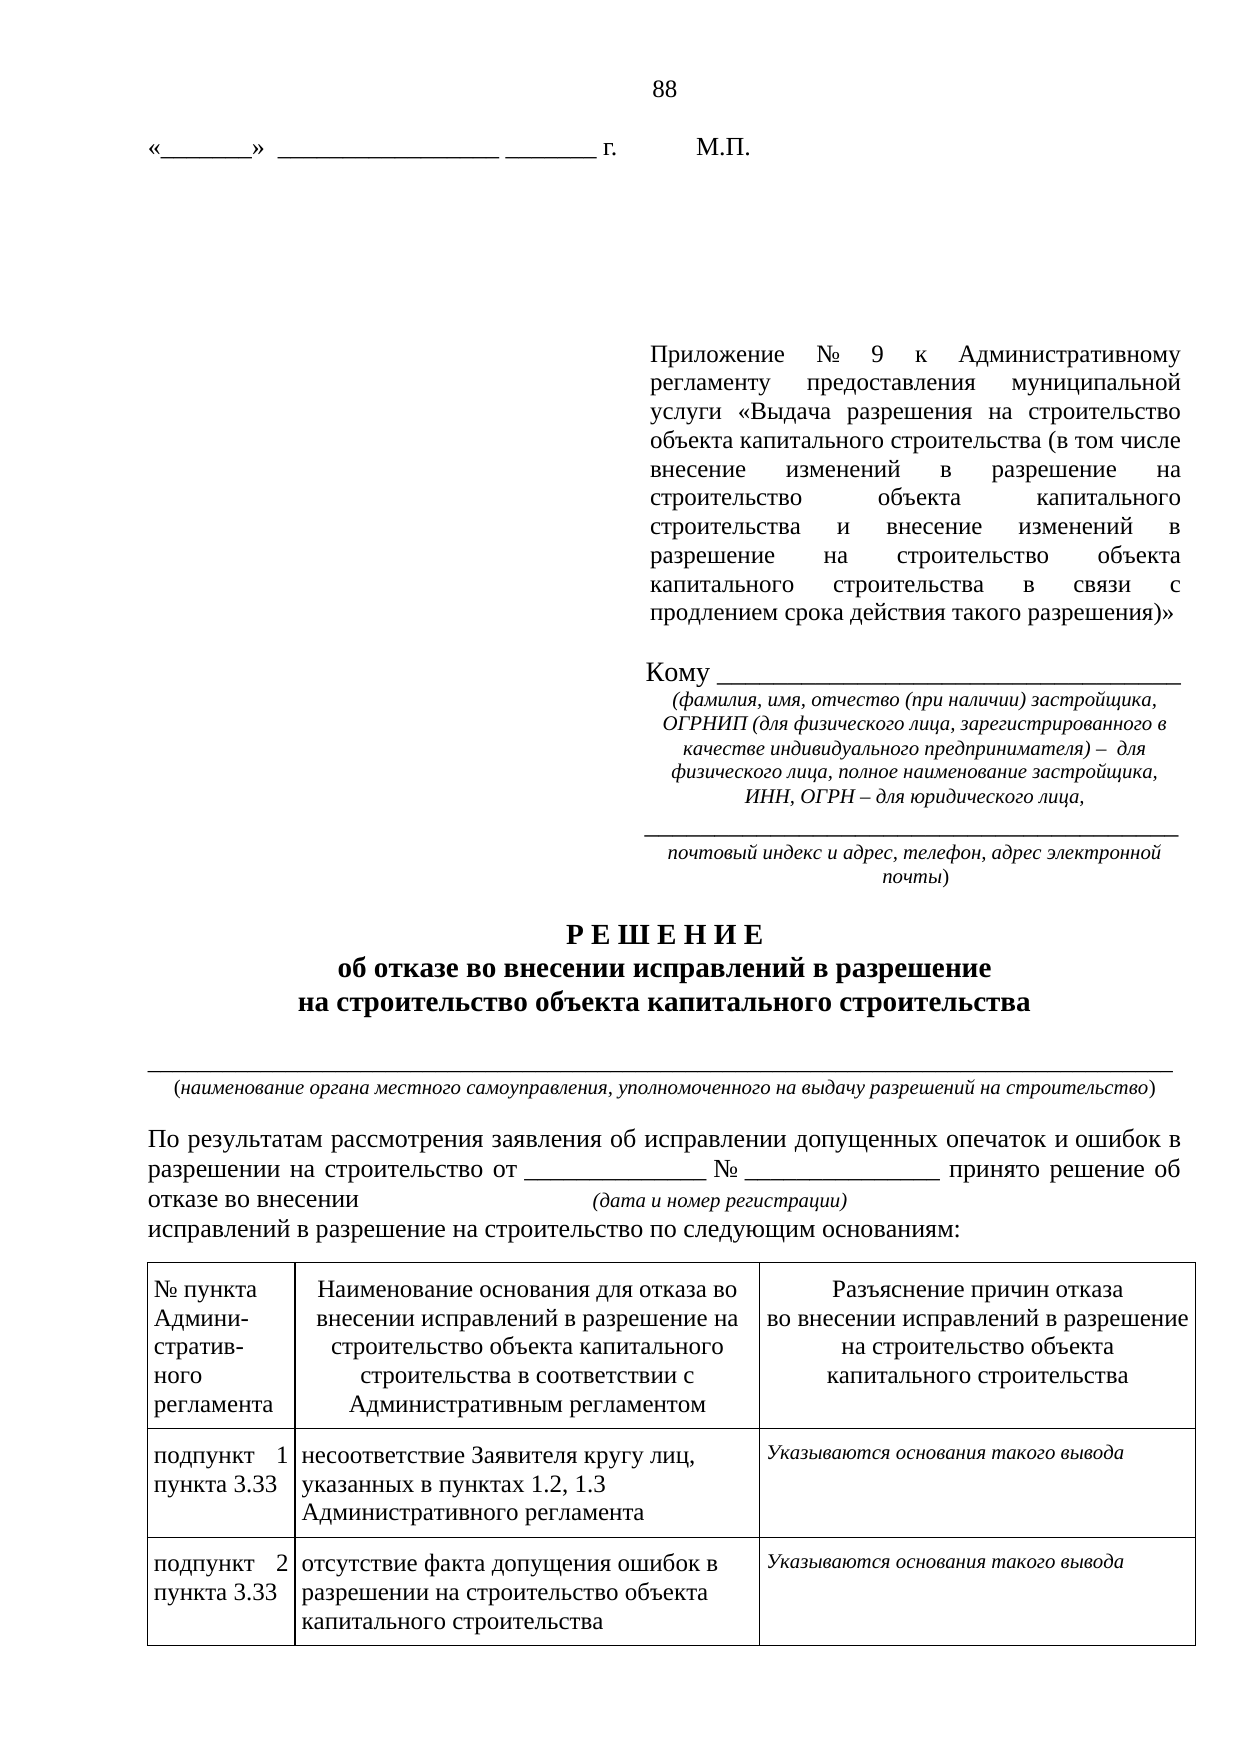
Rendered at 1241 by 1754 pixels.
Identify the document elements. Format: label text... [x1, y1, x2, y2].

table_header № пункта Админи-стратив-ного регламента [148, 1263, 294, 1428]
text (фамилия, имя, отчество (при наличии) застройщика, ОГРНИП (для физического лица, зарегистрированного в качестве индивидуального предпринимателя) – для физического лица, полное наименование застройщика, ИНН, ОГРН – для юридического лица, [650, 687, 1181, 808]
text ______________________________________ [148, 808, 1181, 840]
text По результатам рассмотрения заявления об исправлении допущенных опечаток и ошибок в разрешении на строительство от ______________ № _______________ принято решение об отказе во внесении (дата и номер регистрации) [148, 1123, 1181, 1213]
table_cell отсутствие факта допущения ошибок в разрешении на строительство объекта капитального строительства [296, 1538, 759, 1645]
table_header Наименование основания для отказа во внесении исправлений в разрешение на строительство объекта капитального строительства в соответствии с Административным регламентом [296, 1263, 759, 1428]
text Приложение № 9 к Административному регламенту предоставления муниципальной услуги «Выдача разрешения на строительство объекта капитального строительства (в том числе внесение изменений в разрешение на строительство объекта капитального строительства и внесение изменений в разрешение на строительство объекта капитального строительства в связи с продлением срока действия такого разрешения)» [650, 339, 1181, 626]
table_header Разъяснение причин отказа во внесении исправлений в разрешение на строительство объекта капитального строительства [760, 1263, 1195, 1428]
table_cell несоответствие Заявителя кругу лиц, указанных в пунктах 1.2, 1.3 Административного регламента [296, 1429, 759, 1537]
table_cell Указываются основания такого вывода [760, 1538, 1195, 1645]
table_cell Указываются основания такого вывода [760, 1429, 1195, 1537]
text «_______» _________________ _______ г. М.П. [148, 131, 1211, 161]
text __________________________________________________________________________________ [148, 1046, 1181, 1075]
text Кому _________________________________ [148, 655, 1181, 687]
text Р Е Ш Е Н И Е об отказе во внесении исправлений в разрешение на строительство объекта капитального строительства [148, 917, 1181, 1017]
table_cell подпункт 1 пункта 3.33 [148, 1429, 294, 1537]
text исправлений в разрешение на строительство по следующим основаниям: [148, 1213, 1181, 1243]
text почтовый индекс и адрес, телефон, адрес электронной почты) [650, 840, 1181, 888]
table_cell подпункт 2 пункта 3.33 [148, 1538, 294, 1645]
text (наименование органа местного самоуправления, уполномоченного на выдачу разрешений на строительство) [148, 1075, 1181, 1099]
